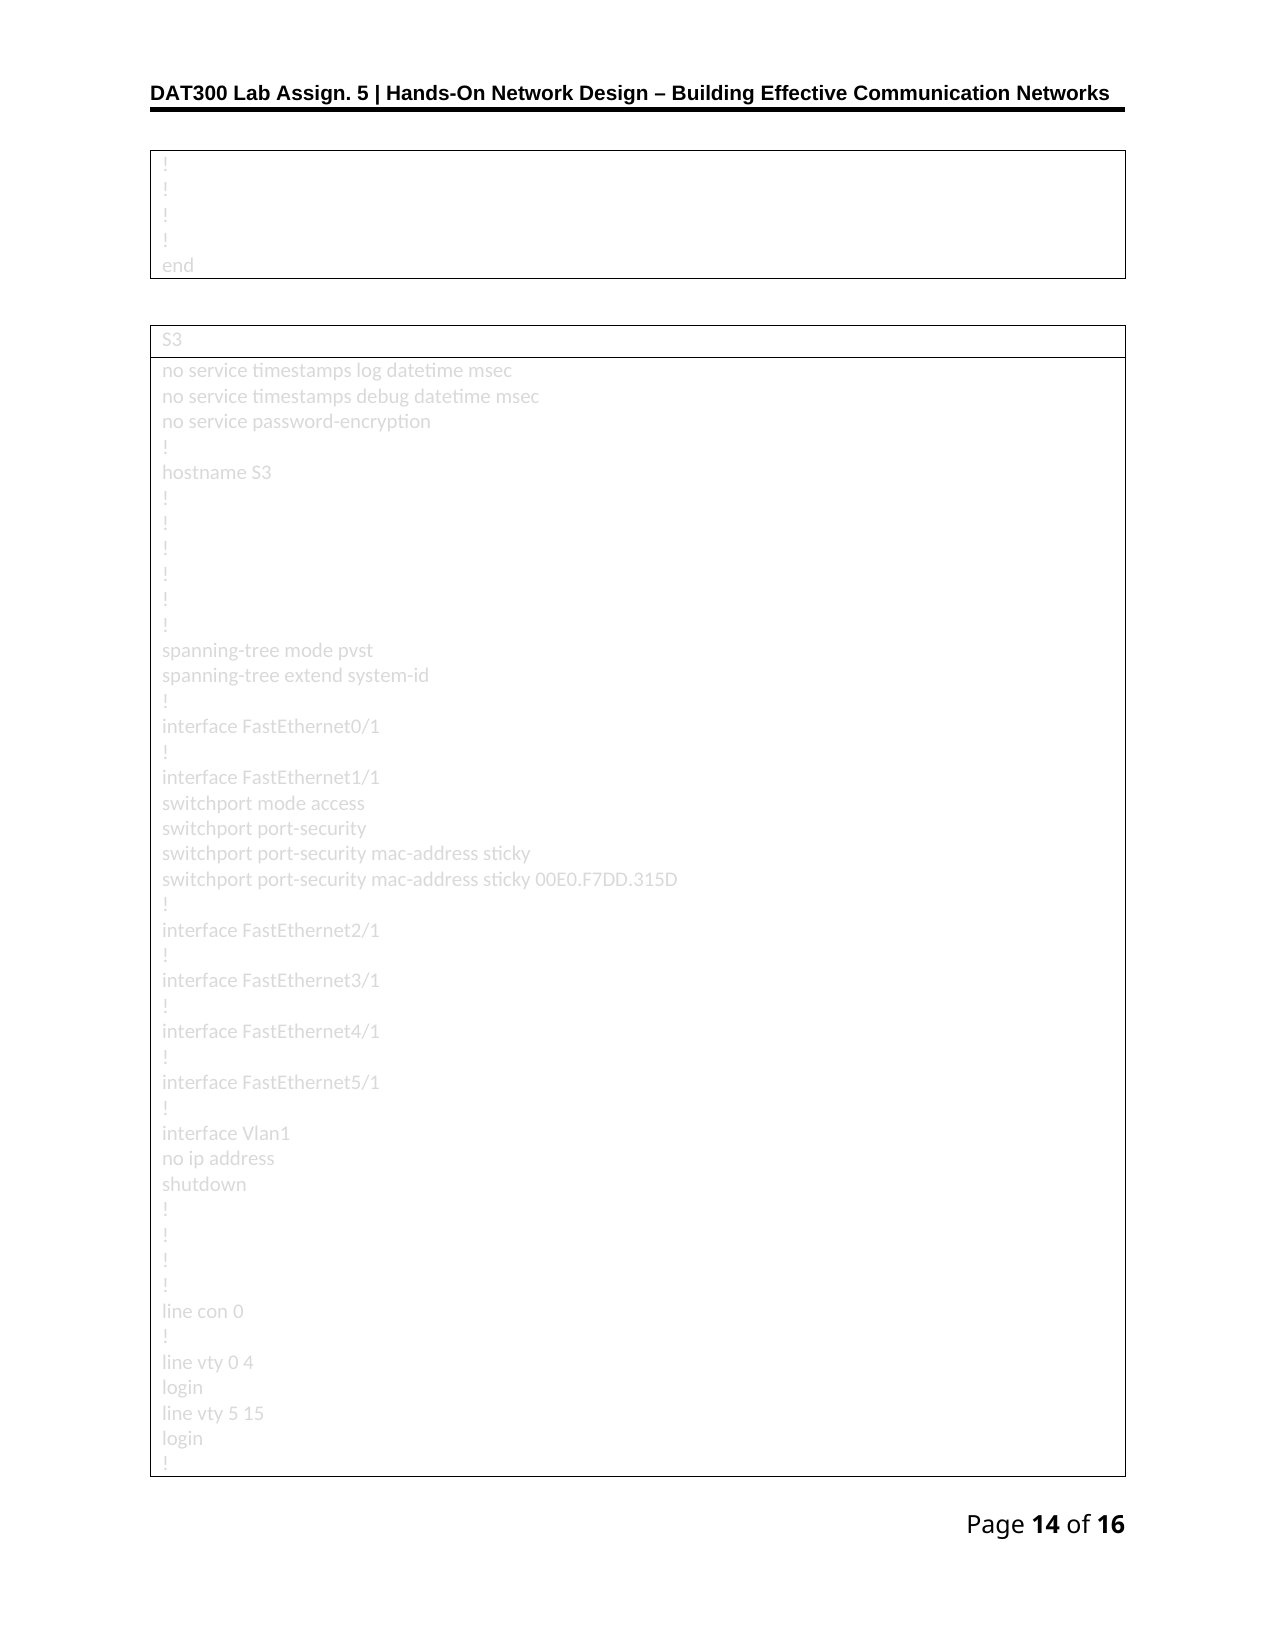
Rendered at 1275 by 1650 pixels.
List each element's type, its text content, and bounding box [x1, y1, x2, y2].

table_cell no service timestamps log datetime msec no service timestamps debug datetime msec no service password-encryption ! hostname S3 ! ! ! ! ! ! spanning-tree mode pvst spanning-tree extend system-id ! interface FastEthernet0/1 ! interface FastEthernet1/1 switchport mode access switchport port-security switchport port-security mac-address sticky switchport port-security mac-address sticky 00E0.F7DD.315D ! interface FastEthernet2/1 ! interface FastEthernet3/1 ! interface FastEthernet4/1 ! interface FastEthernet5/1 ! interface Vlan1 no ip address shutdown ! ! ! ! line con 0 ! line vty 0 4 login line vty 5 15 login ! [151, 358, 1125, 1476]
table_cell ! ! ! ! end [151, 151, 1125, 278]
table_header S3 [151, 326, 1125, 357]
